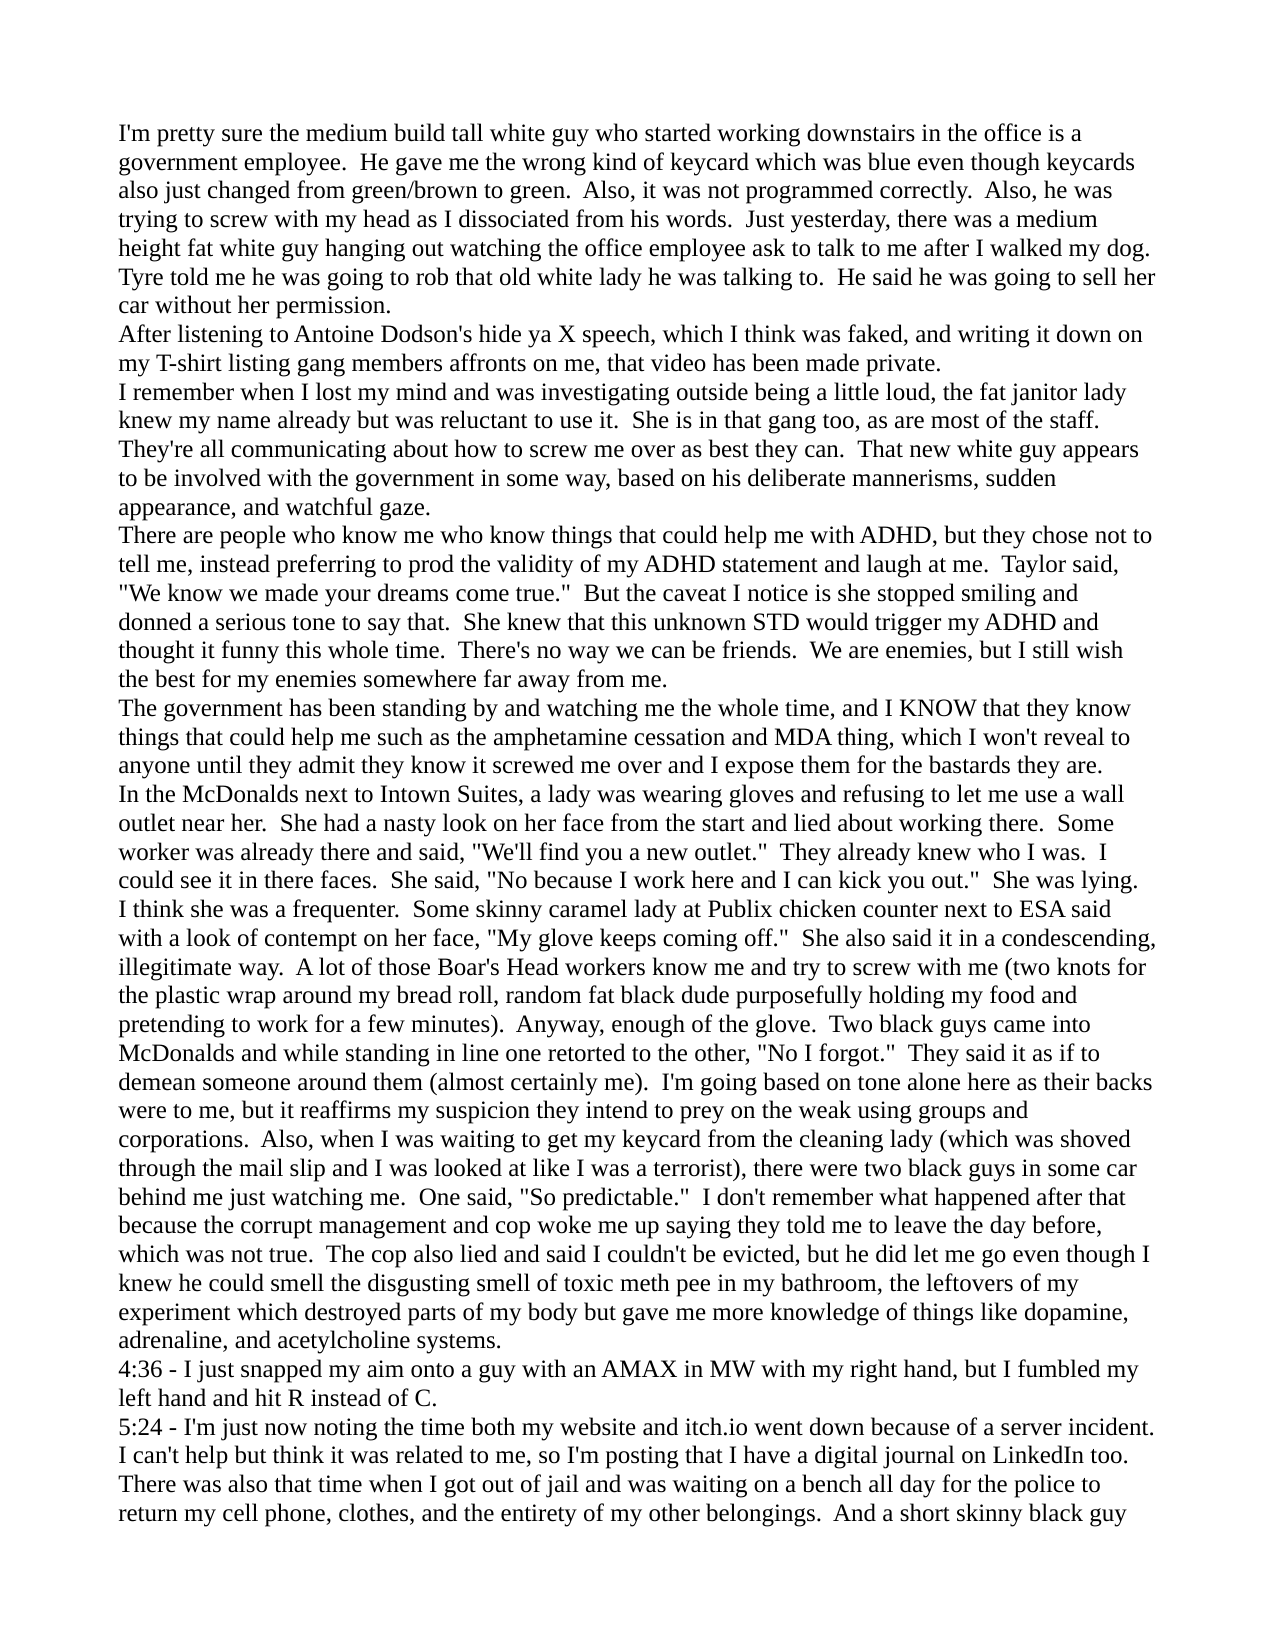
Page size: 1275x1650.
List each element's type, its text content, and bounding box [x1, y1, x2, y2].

text After listening to Antoine Dodson's hide ya X speech, which I think was faked, and writing it down on my T-shirt listing gang members affronts on me, that video has been made private. [118, 319, 1157, 377]
text There are people who know me who know things that could help me with ADHD, but they chose not to tell me, instead preferring to prod the validity of my ADHD statement and laugh at me. Taylor said, "We know we made your dreams come true." But the caveat I notice is she stopped smiling and donned a serious tone to say that. She knew that this unknown STD would trigger my ADHD and thought it funny this whole time. There's no way we can be friends. We are enemies, but I still wish the best for my enemies somewhere far away from me. [118, 521, 1157, 693]
text 4:36 - I just snapped my aim onto a guy with an AMAX in MW with my right hand, but I fumbled my left hand and hit R instead of C. [118, 1354, 1157, 1412]
text I remember when I lost my mind and was investigating outside being a little loud, the fat janitor lady knew my name already but was reluctant to use it. She is in that gang too, as are most of the staff. They're all communicating about how to screw me over as best they can. That new white guy appears to be involved with the government in some way, based on his deliberate mannerisms, sudden appearance, and watchful gaze. [118, 377, 1157, 521]
text Tyre told me he was going to rob that old white lady he was talking to. He said he was going to sell her car without her permission. [118, 262, 1157, 319]
text I'm pretty sure the medium build tall white guy who started working downstairs in the office is a government employee. He gave me the wrong kind of keycard which was blue even though keycards also just changed from green/brown to green. Also, it was not programmed correctly. Also, he was trying to screw with my head as I dissociated from his words. Just yesterday, there was a medium height fat white guy hanging out watching the office employee ask to talk to me after I walked my dog. [118, 118, 1157, 262]
text The government has been standing by and watching me the whole time, and I KNOW that they know things that could help me such as the amphetamine cessation and MDA thing, which I won't reveal to anyone until they admit they know it screwed me over and I expose them for the bastards they are. [118, 693, 1157, 779]
text In the McDonalds next to Intown Suites, a lady was wearing gloves and refusing to let me use a wall outlet near her. She had a nasty look on her face from the start and lied about working there. Some worker was already there and said, "We'll find you a new outlet." They already knew who I was. I could see it in there faces. She said, "No because I work here and I can kick you out." She was lying. I think she was a frequenter. Some skinny caramel lady at Publix chicken counter next to ESA said with a look of contempt on her face, "My glove keeps coming off." She also said it in a condescending, illegitimate way. A lot of those Boar's Head workers know me and try to screw with me (two knots for the plastic wrap around my bread roll, random fat black dude purposefully holding my food and pretending to work for a few minutes). Anyway, enough of the glove. Two black guys came into McDonalds and while standing in line one retorted to the other, "No I forgot." They said it as if to demean someone around them (almost certainly me). I'm going based on tone alone here as their backs were to me, but it reaffirms my suspicion they intend to prey on the weak using groups and corporations. Also, when I was waiting to get my keycard from the cleaning lady (which was shoved through the mail slip and I was looked at like I was a terrorist), there were two black guys in some car behind me just watching me. One said, "So predictable." I don't remember what happened after that because the corrupt management and cop woke me up saying they told me to leave the day before, which was not true. The cop also lied and said I couldn't be evicted, but he did let me go even though I knew he could smell the disgusting smell of toxic meth pee in my bathroom, the leftovers of my experiment which destroyed parts of my body but gave me more knowledge of things like dopamine, adrenaline, and acetylcholine systems. [118, 779, 1157, 1354]
text 5:24 - I'm just now noting the time both my website and itch.io went down because of a server incident. I can't help but think it was related to me, so I'm posting that I have a digital journal on LinkedIn too. There was also that time when I got out of jail and was waiting on a bench all day for the police to return my cell phone, clothes, and the entirety of my other belongings. And a short skinny black guy [118, 1412, 1157, 1527]
